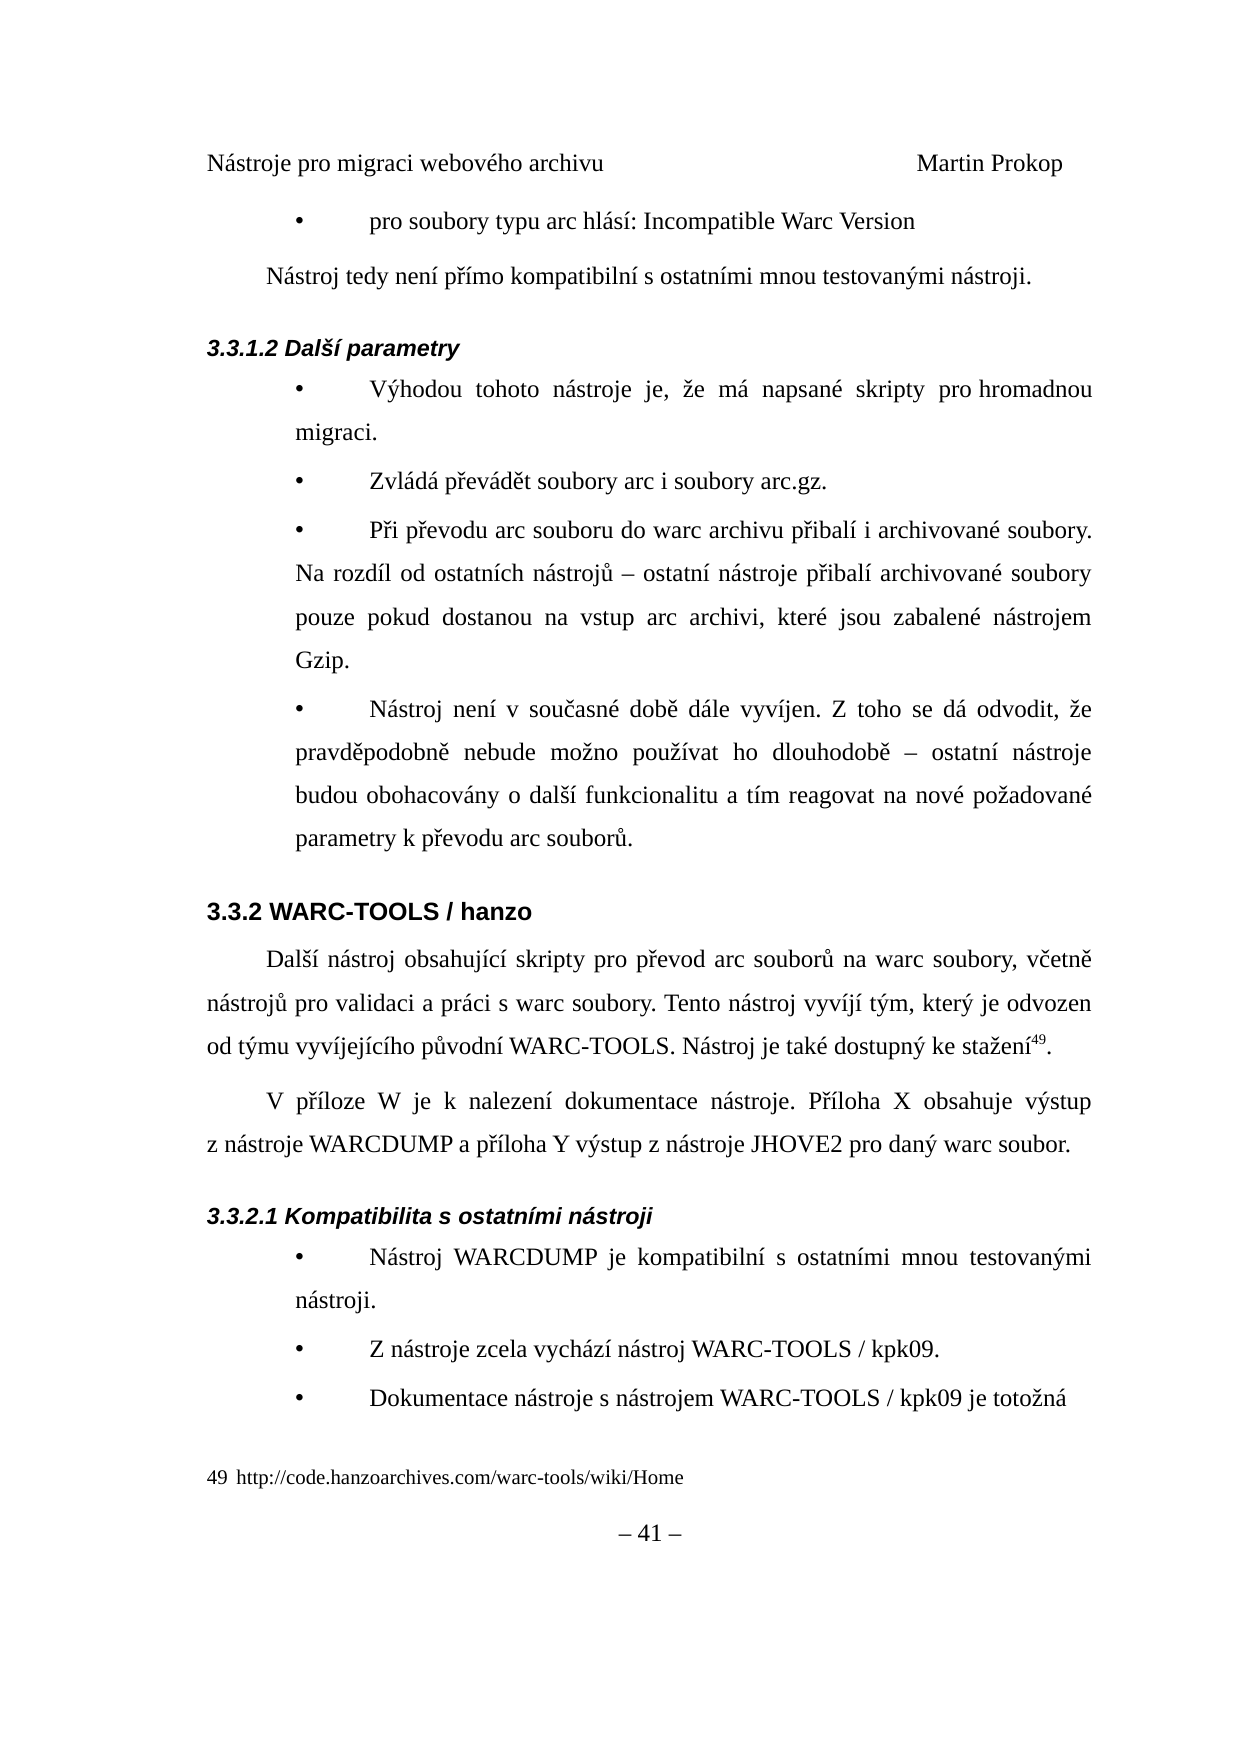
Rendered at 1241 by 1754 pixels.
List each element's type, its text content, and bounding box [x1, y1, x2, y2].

list Nástroj WARCDUMP je kompatibilní s ostatními mnou testovanými nástroji. [295, 1242, 1093, 1314]
subtitle 3.3.2 WARC-TOOLS / hanzo [207, 897, 1093, 926]
list Zvládá převádět soubory arc i soubory arc.gz. [295, 466, 1093, 495]
list Z nástroje zcela vychází nástroj WARC-TOOLS / kpk09. [295, 1334, 1093, 1363]
subtitle 3.3.2.1 Kompatibilita s ostatními nástroji [207, 1203, 1093, 1230]
list Nástroj není v současné době dále vyvíjen. Z toho se dá odvodit, že pravděpodobně nebude možno používat ho dlouhodobě – ostatní nástroje budou obohacovány o další funkcionalitu a tím reagovat na nové požadované parametry k převodu arc souborů. [295, 694, 1093, 852]
list Výhodou tohoto nástroje je, že má napsané skripty pro hromadnou migraci. [295, 374, 1093, 446]
subtitle 3.3.1.2 Další parametry [207, 335, 1093, 362]
list Při převodu arc souboru do warc archivu přibalí i archivované soubory. Na rozdíl od ostatních nástrojů – ostatní nástroje přibalí archivované soubory pouze pokud dostanou na vstup arc archivi, které jsou zabalené nástrojem Gzip. [295, 515, 1093, 673]
list Dokumentace nástroje s nástrojem WARC-TOOLS / kpk09 je totožná [295, 1383, 1093, 1412]
text http://code.hanzoarchives.com/warc-tools/wiki/Home [207, 1465, 1093, 1489]
text Nástroj tedy není přímo kompatibilní s ostatními mnou testovanými nástroji. [207, 261, 1093, 289]
text V příloze W je k nalezení dokumentace nástroje. Příloha X obsahuje výstup z nástroje WARCDUMP a příloha Y výstup z nástroje JHOVE2 pro daný warc soubor. [207, 1086, 1093, 1158]
list pro soubory typu arc hlásí: Incompatible Warc Version [295, 206, 1093, 234]
text Další nástroj obsahující skripty pro převod arc souborů na warc soubory, včetně nástrojů pro validaci a práci s warc soubory. Tento nástroj vyvíjí tým, který je odvozen od týmu vyvíjejícího původní WARC-TOOLS. Nástroj je také dostupný ke stažení. [207, 944, 1093, 1059]
